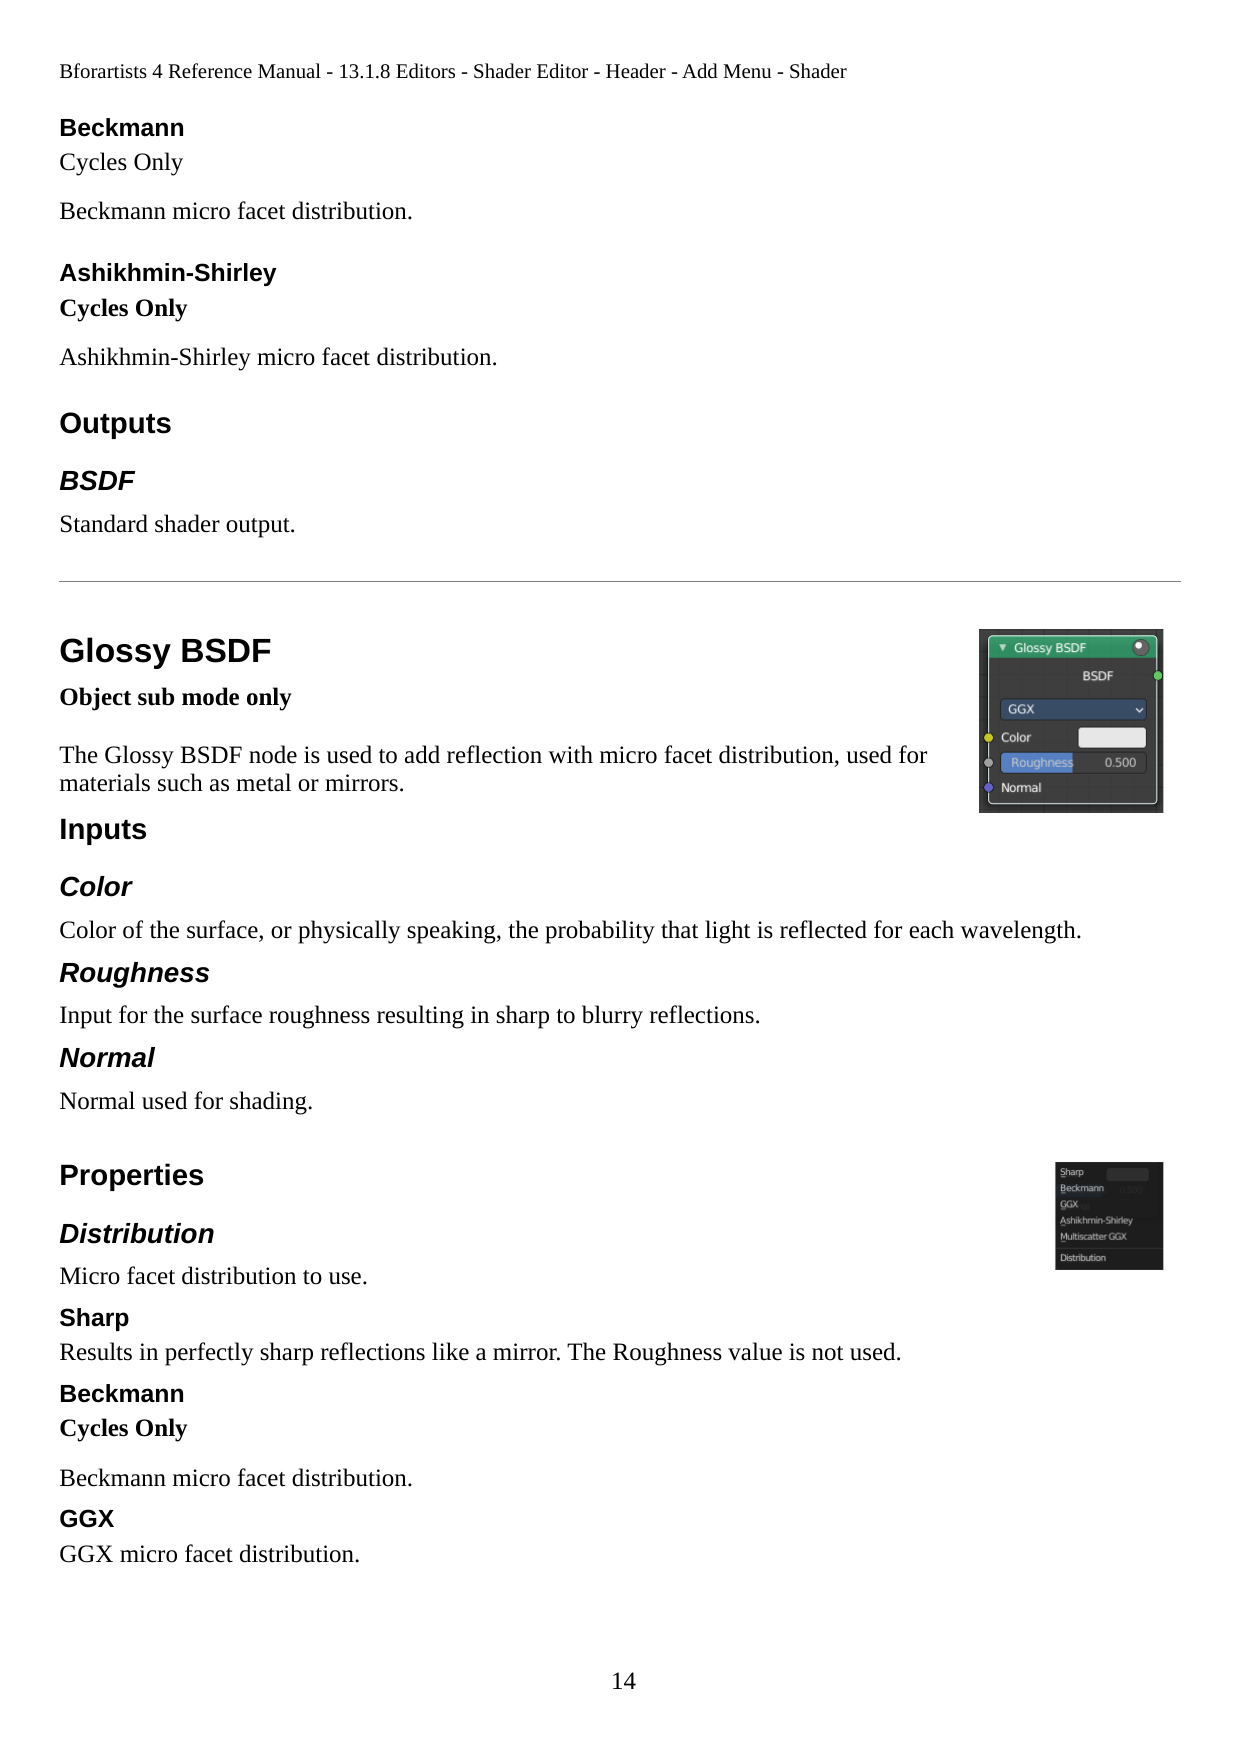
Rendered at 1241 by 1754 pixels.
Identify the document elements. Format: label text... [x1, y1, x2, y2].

subtitle Beckmann [59, 1379, 1181, 1407]
text Beckmann micro facet distribution. [59, 196, 1181, 225]
subtitle Glossy BSDF [59, 631, 979, 670]
text Cycles Only [59, 147, 1181, 176]
subtitle Outputs [59, 406, 1181, 439]
text Micro facet distribution to use. [59, 1261, 1181, 1290]
text Input for the surface roughness resulting in sharp to blurry reflections. [59, 1001, 1181, 1029]
subtitle Inputs [59, 812, 1181, 846]
text Color of the surface, or physically speaking, the probability that light is reflected for each wavelength. [59, 915, 1181, 944]
text Results in perfectly sharp reflections like a mirror. The Roughness value is not used. [59, 1337, 1181, 1366]
text Beckmann micro facet distribution. [59, 1463, 1181, 1491]
text Standard shader output. [59, 509, 1181, 537]
subtitle GGX [59, 1504, 1181, 1532]
subtitle [1164, 631, 1181, 670]
picture [979, 629, 1164, 813]
text Ashikhmin-Shirley micro facet distribution. [59, 342, 1181, 371]
text GGX micro facet distribution. [59, 1539, 1181, 1567]
text The Glossy BSDF node is used to add reflection with micro facet distribution, used for materials such as metal or mirrors. [59, 740, 979, 797]
subtitle Color [59, 871, 1181, 902]
subtitle Distribution [59, 1217, 1055, 1249]
subtitle BSDF [59, 464, 1181, 496]
text [1164, 682, 1181, 711]
subtitle Sharp [59, 1303, 1181, 1331]
subtitle Ashikhmin-Shirley [59, 258, 1181, 287]
subtitle Beckmann [59, 113, 1181, 141]
subtitle Roughness [59, 956, 1181, 988]
text Cycles Only [59, 293, 1181, 322]
text Object sub mode only [59, 682, 979, 711]
text Normal used for shading. [59, 1086, 1181, 1115]
picture [1055, 1162, 1164, 1270]
subtitle Normal [59, 1042, 1181, 1074]
text Cycles Only [59, 1413, 1181, 1442]
subtitle [1164, 1217, 1181, 1249]
subtitle Properties [59, 1158, 1181, 1192]
